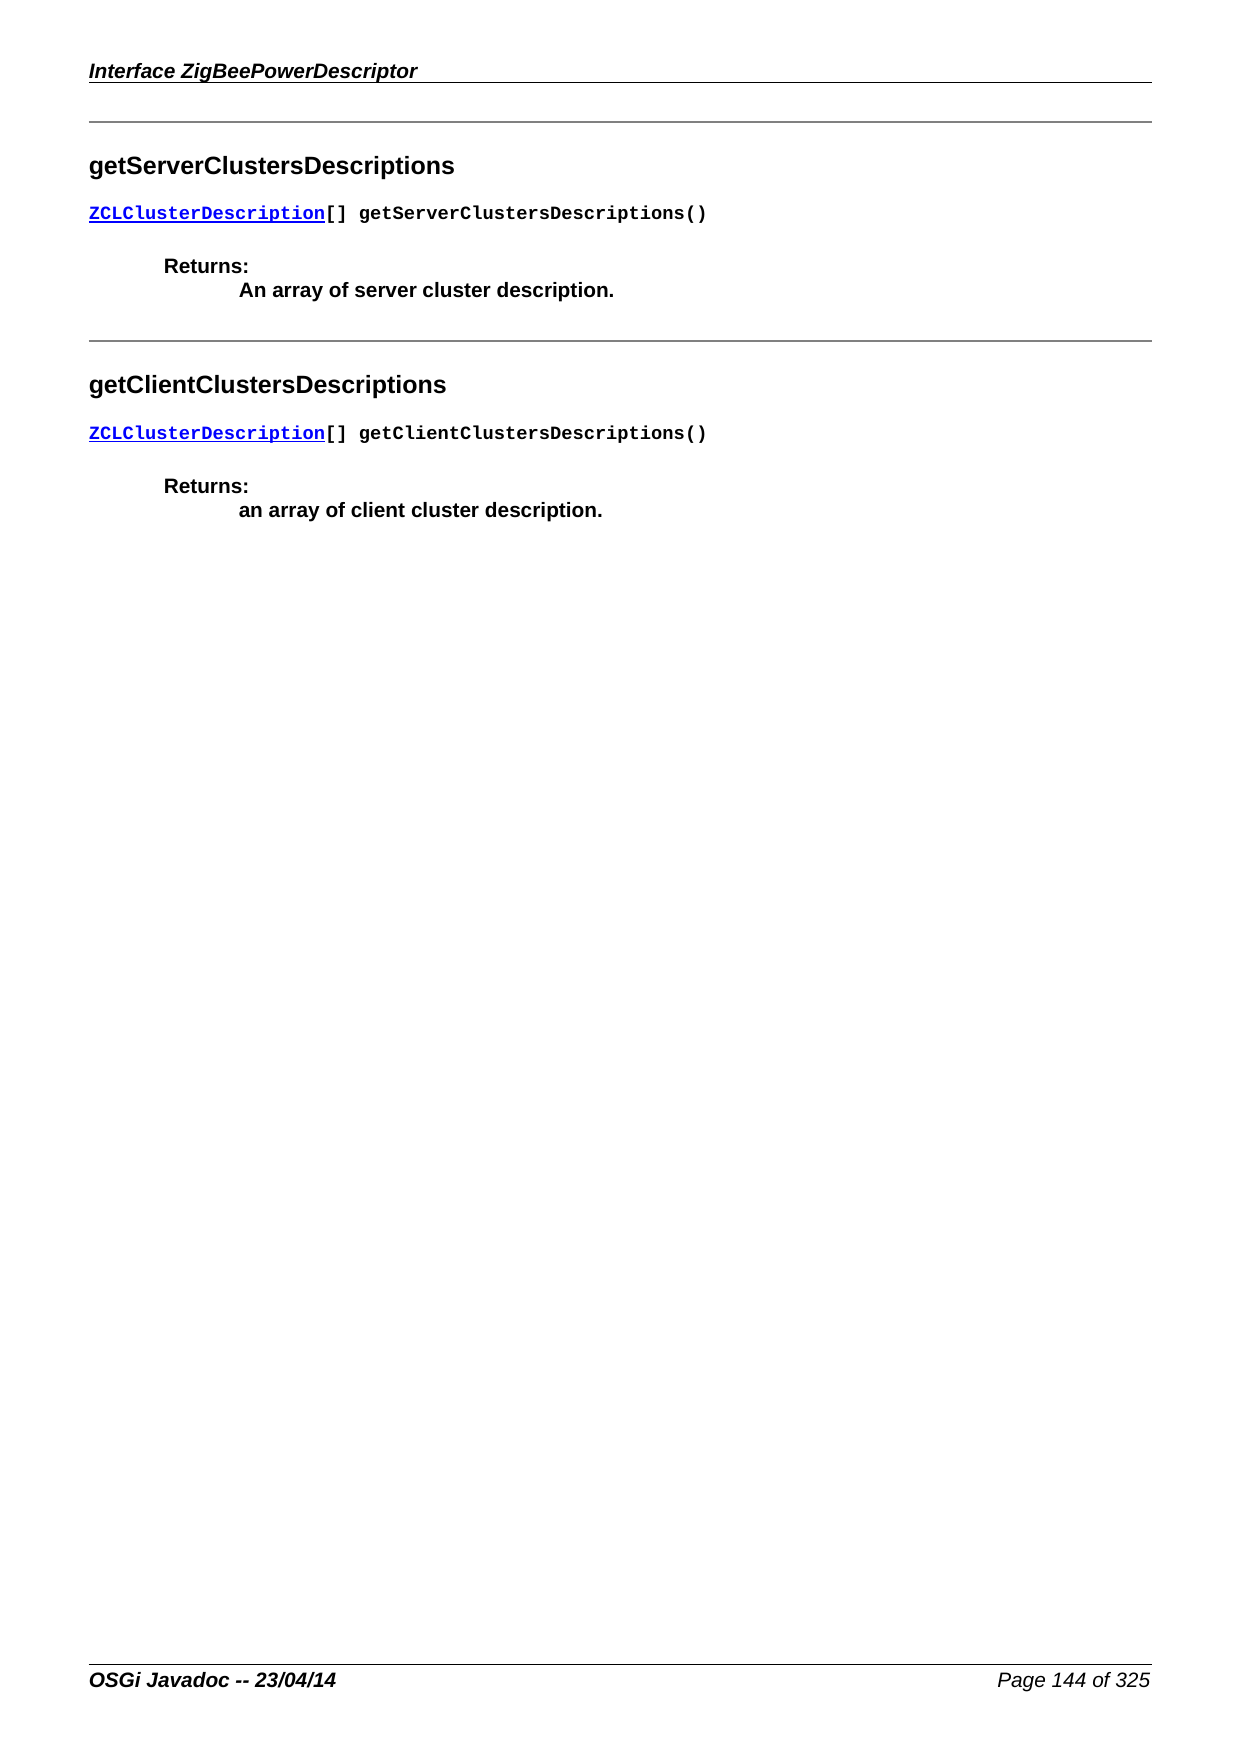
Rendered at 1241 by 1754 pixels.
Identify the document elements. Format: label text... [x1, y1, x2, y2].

text an array of client cluster description. [238, 498, 1152, 522]
text Returns: [163, 254, 1152, 278]
subtitle getClientClustersDescriptions [88, 371, 1152, 399]
text ZCLClusterDescription[] getClientClustersDescriptions() [88, 423, 1152, 445]
text ZCLClusterDescription[] getServerClustersDescriptions() [88, 204, 1152, 225]
text An array of server cluster description. [238, 278, 1152, 302]
subtitle getServerClustersDescriptions [88, 151, 1152, 180]
text Returns: [163, 474, 1152, 498]
